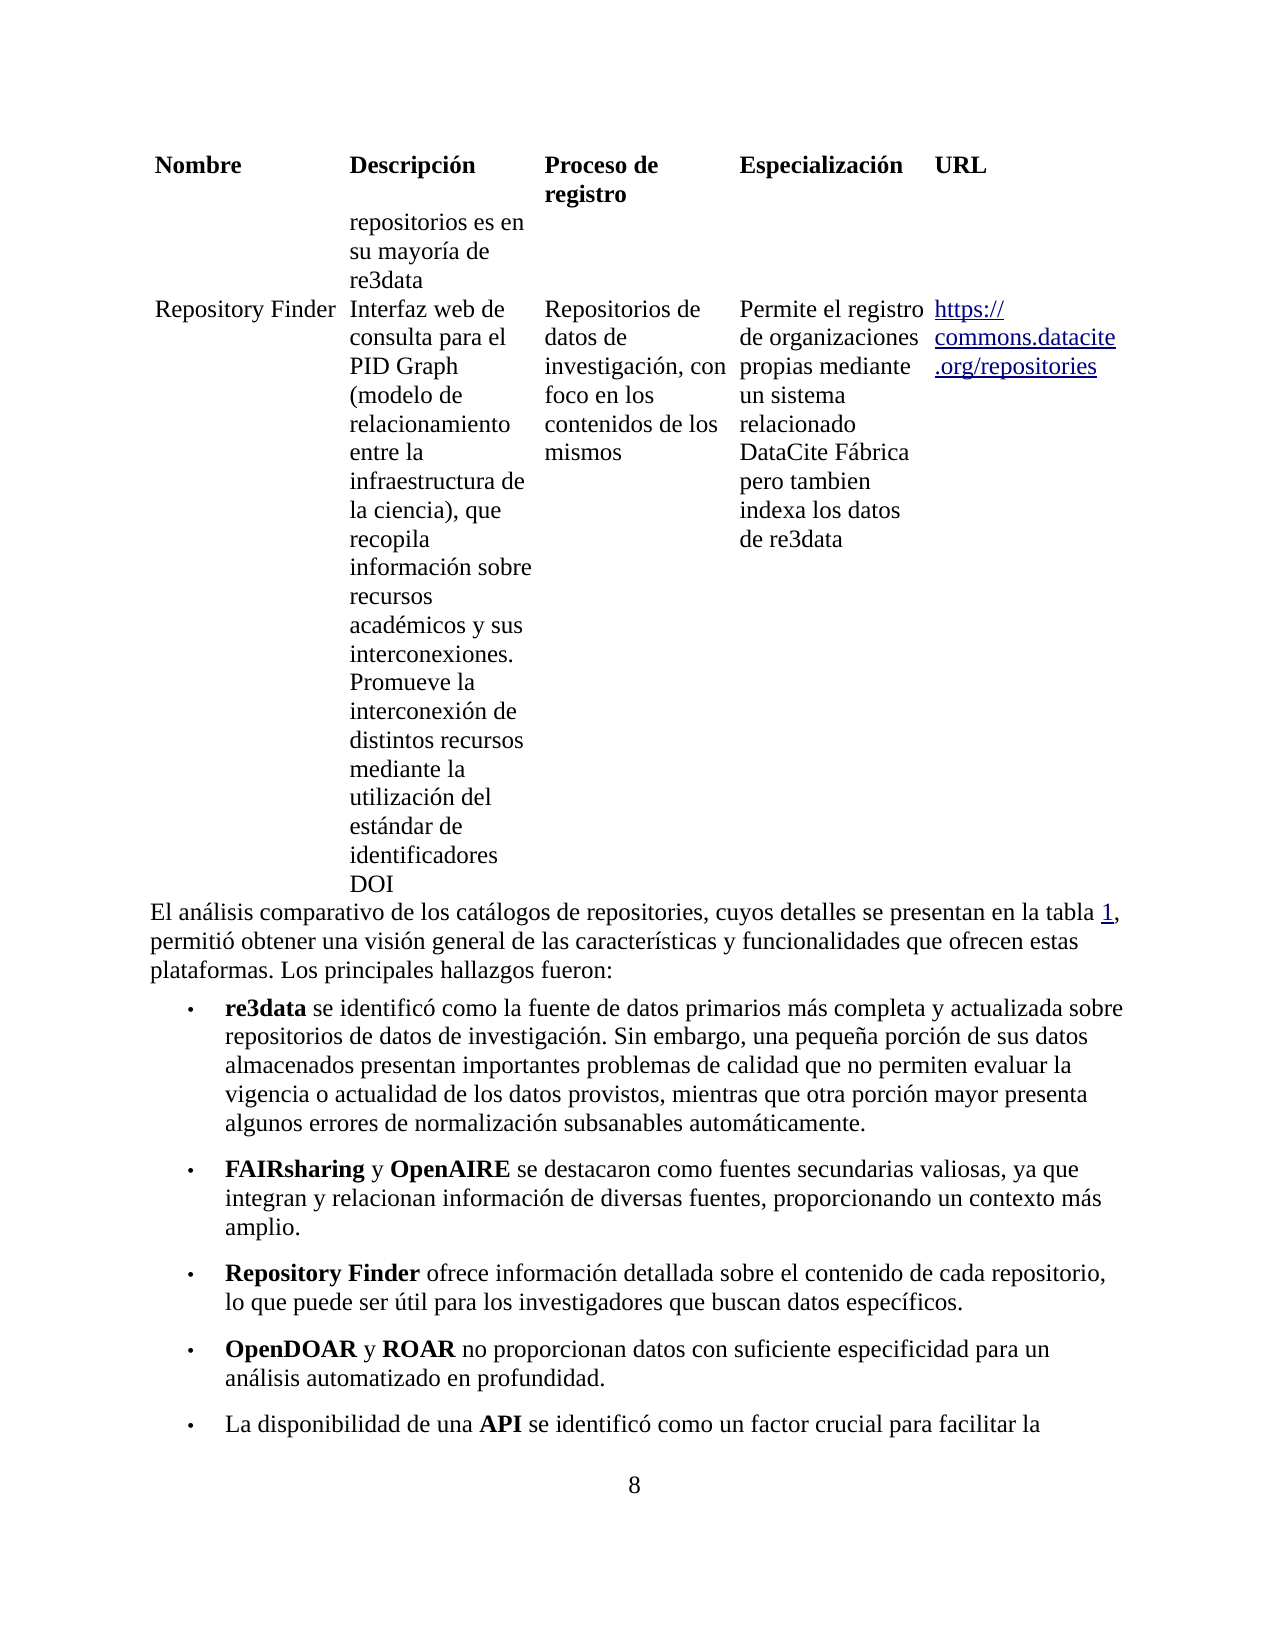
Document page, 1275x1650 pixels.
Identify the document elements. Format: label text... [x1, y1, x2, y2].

list La disponibilidad de una API se identificó como un factor crucial para facilitar la [187, 1409, 1125, 1438]
table_cell [540, 208, 735, 294]
table_header URL [930, 150, 1125, 207]
list re3data se identificó como la fuente de datos primarios más completa y actualizada sobre repositorios de datos de investigación. Sin embargo, una pequeña porción de sus datos almacenados presentan importantes problemas de calidad que no permiten evaluar la vigencia o actualidad de los datos provistos, mientras que otra porción mayor presenta algunos errores de normalización subsanables automáticamente. [187, 993, 1125, 1136]
table_cell Repository Finder [150, 294, 345, 897]
table_cell Interfaz web de consulta para el PID Graph (modelo de relacionamiento entre la infraestructura de la ciencia), que recopila información sobre recursos académicos y sus interconexiones. Promueve la interconexión de distintos recursos mediante la utilización del estándar de identificadores DOI [345, 294, 540, 897]
table_header Nombre [150, 150, 345, 207]
table_cell Repositorios de datos de investigación, con foco en los contenidos de los mismos [540, 294, 735, 897]
table_cell [930, 208, 1125, 294]
text El análisis comparativo de los catálogos de repositories, cuyos detalles se presentan en la tabla 1, permitió obtener una visión general de las características y funcionalidades que ofrecen estas plataformas. Los principales hallazgos fueron: [150, 897, 1125, 984]
table_cell [735, 208, 930, 294]
table_header Proceso de registro [540, 150, 735, 207]
table_header Descripción [345, 150, 540, 207]
table_cell Permite el registro de organizaciones propias mediante un sistema relacionado DataCite Fábrica pero tambien indexa los datos de re3data [735, 294, 930, 897]
table_cell https://commons.datacite.org/repositories [930, 294, 1125, 897]
table_cell repositorios es en su mayoría de re3data [345, 208, 540, 294]
table_header Especialización [735, 150, 930, 207]
list Repository Finder ofrece información detallada sobre el contenido de cada repositorio, lo que puede ser útil para los investigadores que buscan datos específicos. [187, 1258, 1125, 1316]
table_cell [150, 208, 345, 294]
list FAIRsharing y OpenAIRE se destacaron como fuentes secundarias valiosas, ya que integran y relacionan información de diversas fuentes, proporcionando un contexto más amplio. [187, 1154, 1125, 1241]
list OpenDOAR y ROAR no proporcionan datos con suficiente especificidad para un análisis automatizado en profundidad. [187, 1334, 1125, 1391]
